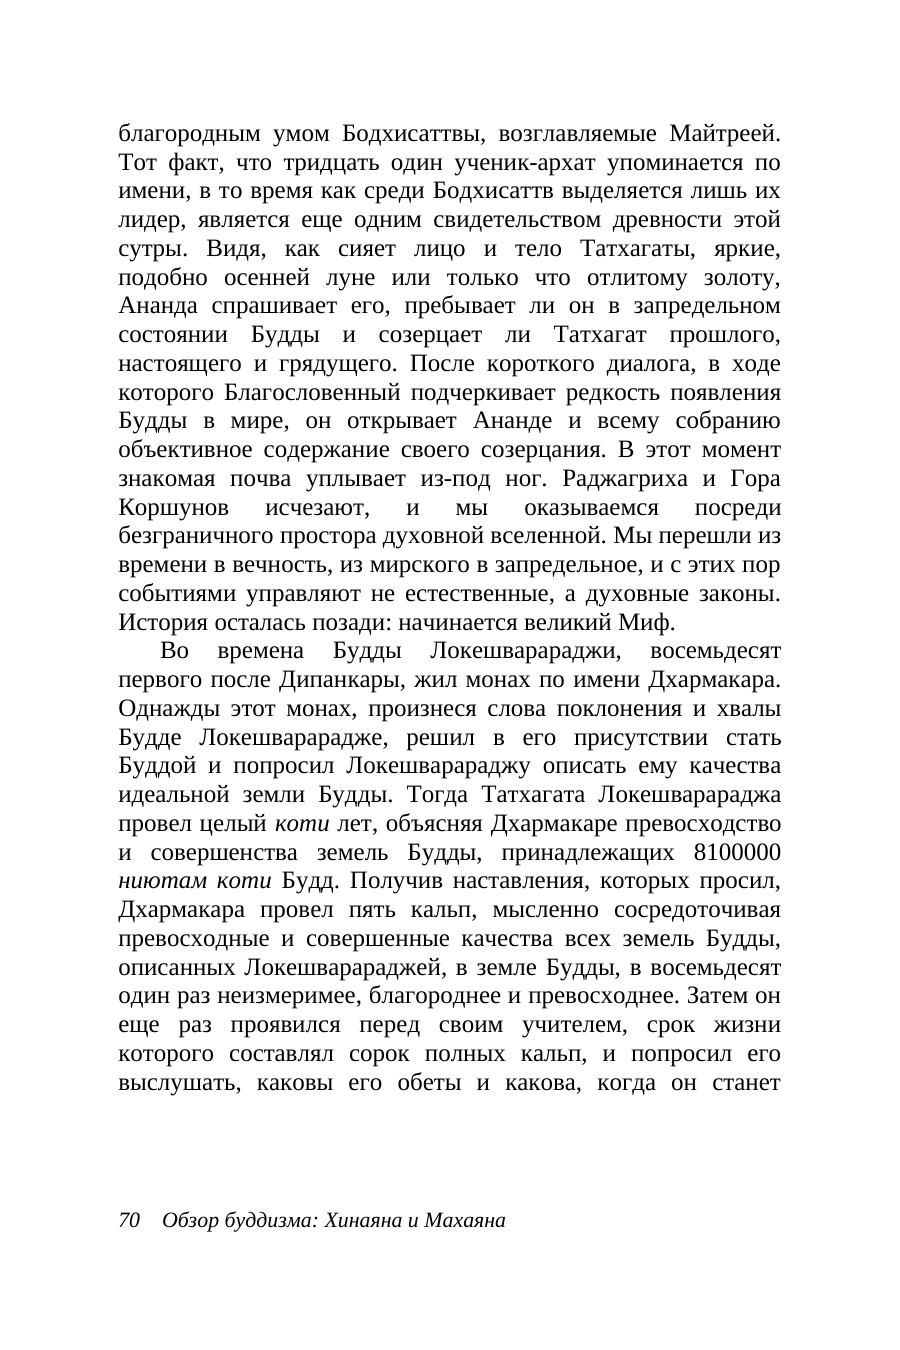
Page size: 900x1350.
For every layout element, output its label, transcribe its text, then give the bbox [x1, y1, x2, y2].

text благородным умом Бодхисаттвы, возглавляемые Майтреей. Тот факт, что тридцать один ученик-архат упоминается по имени, в то время как среди Бодхисаттв выделяется лишь их лидер, является еще одним свидетельством древности этой сутры. Видя, как сияет лицо и тело Татхагаты, яркие, подобно осенней луне или только что отлитому золоту, Ананда спрашивает его, пребывает ли он в запредельном состоянии Будды и созерцает ли Татхагат прошлого, настоящего и грядущего. После короткого диалога, в ходе которого Благословенный подчеркивает редкость появления Будды в мире, он открывает Ананде и всему собранию объективное содержание своего созерцания. В этот момент знакомая почва уплывает из-под ног. Раджагриха и Гора Коршунов исчезают, и мы оказываемся посреди безграничного простора духовной вселенной. Мы перешли из времени в вечность, из мирского в запредельное, и с этих пор событиями управляют не естественные, а духовные законы. История осталась позади: начинается великий Миф. [118, 118, 782, 636]
text Во времена Будды Локешварараджи, восемьдесят первого после Дипанкары, жил монах по имени Дхармакара. Однажды этот монах, произнеся слова поклонения и хвалы Будде Локешварарадже, решил в его присутствии стать Буддой и попросил Локешварараджу описать ему качества идеальной земли Будды. Тогда Татхагата Локешварараджа провел целый коти лет, объясняя Дхармакаре превосходство и совершенства земель Будды, принадлежащих 8100000 ниютам коти Будд. Получив наставления, которых просил, Дхармакара провел пять кальп, мысленно сосредоточивая превосходные и совершенные качества всех земель Будды, описанных Локешварараджей, в земле Будды, в восемьдесят один раз неизмеримее, благороднее и превосходнее. Затем он еще раз проявился перед своим учителем, срок жизни которого составлял сорок полных кальп, и попросил его выслушать, каковы его обеты и какова, когда он станет [118, 636, 782, 1096]
